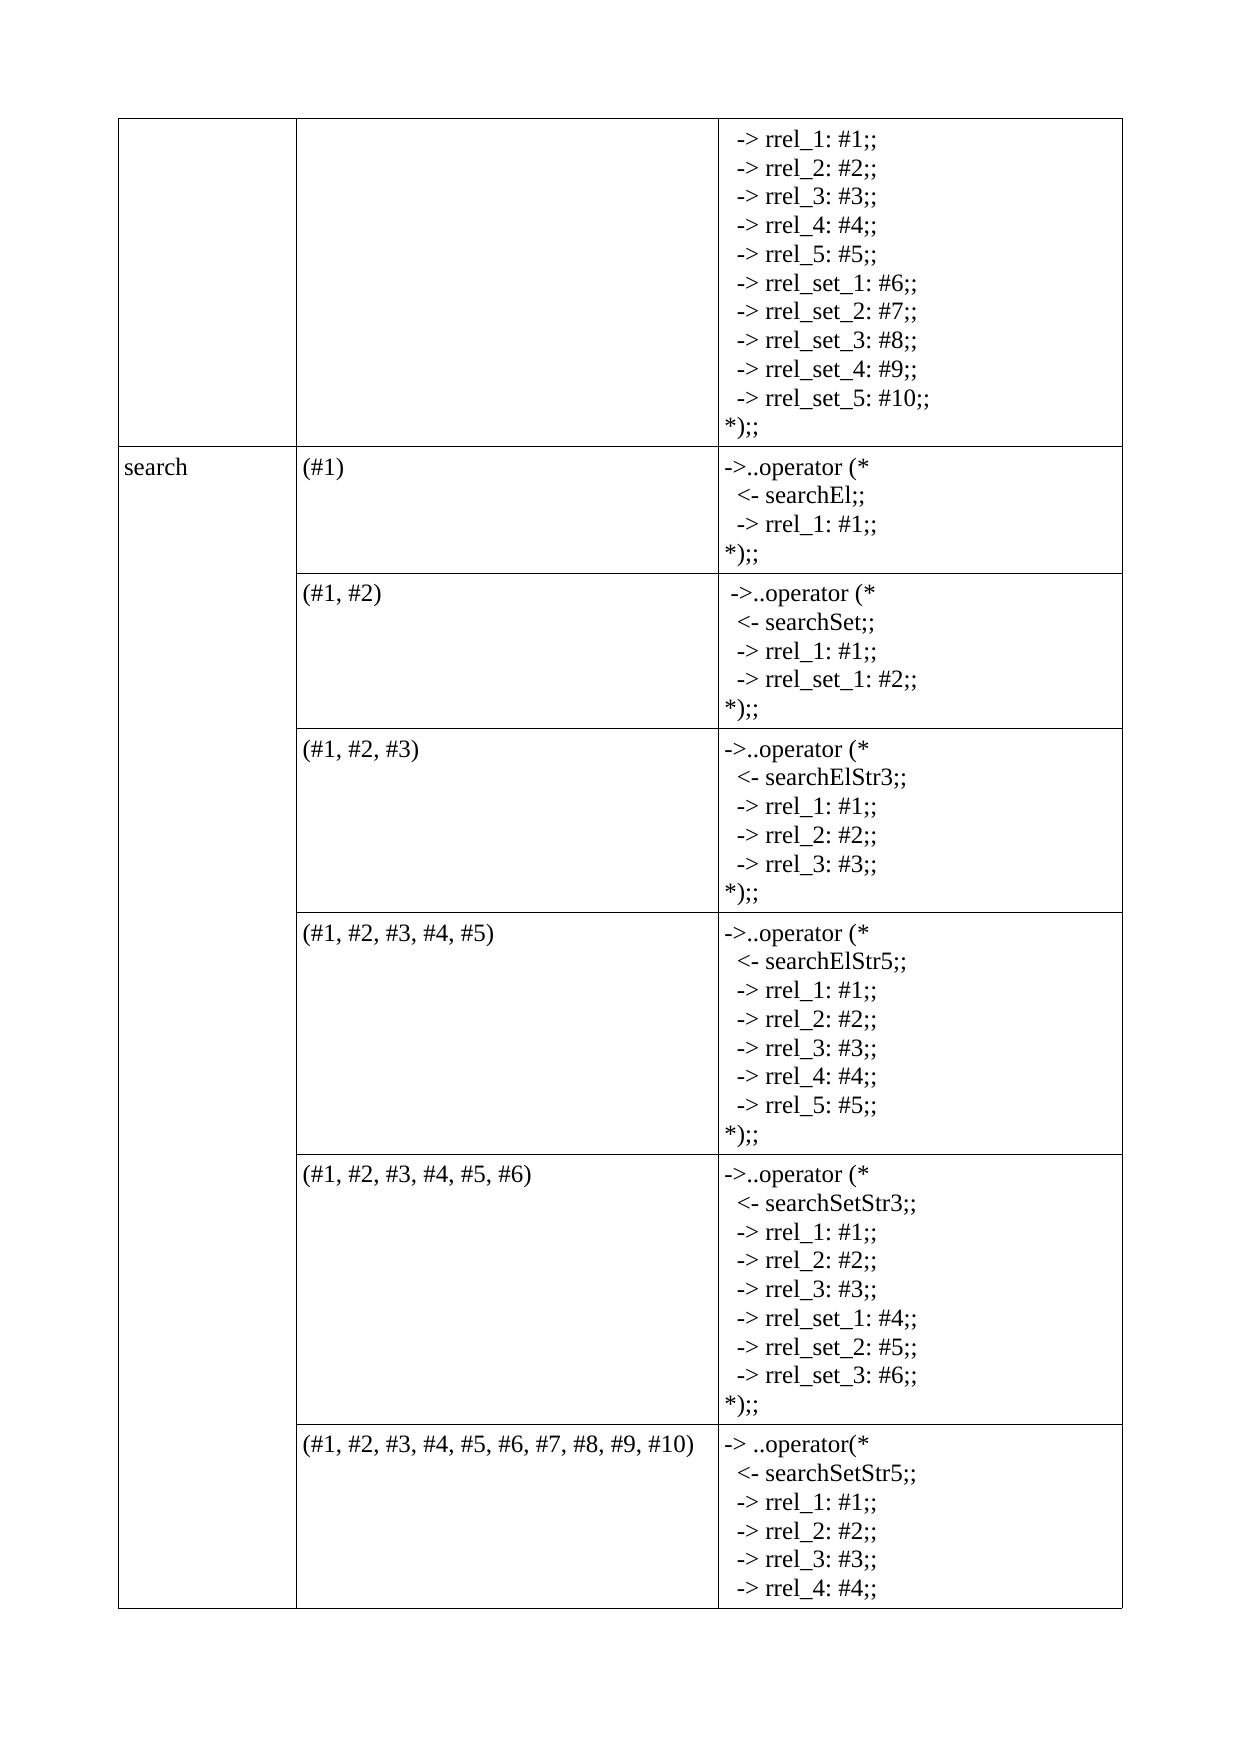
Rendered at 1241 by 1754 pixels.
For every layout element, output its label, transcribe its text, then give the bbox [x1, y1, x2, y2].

table_cell [119, 119, 296, 446]
table_cell ->..operator (* <- searchElStr5;; -> rrel_1: #1;; -> rrel_2: #2;; -> rrel_3: #3;; -> rrel_4: #4;; -> rrel_5: #5;; *);; [719, 913, 1122, 1153]
table_cell -> ..operator(* <- searchSetStr5;; -> rrel_1: #1;; -> rrel_2: #2;; -> rrel_3: #3;; -> rrel_4: #4;; [719, 1425, 1122, 1608]
table_cell search [119, 447, 296, 1608]
table_cell (#1, #2, #3, #4, #5, #6) [297, 1155, 718, 1424]
table_cell ->..operator (* <- searchEl;; -> rrel_1: #1;; *);; [719, 447, 1122, 572]
table_cell (#1) [297, 447, 718, 572]
table_cell (#1, #2, #3, #4, #5) [297, 913, 718, 1153]
table_cell ->..operator (* <- searchSetStr3;; -> rrel_1: #1;; -> rrel_2: #2;; -> rrel_3: #3;; -> rrel_set_1: #4;; -> rrel_set_2: #5;; -> rrel_set_3: #6;; *);; [719, 1155, 1122, 1424]
table_cell (#1, #2, #3, #4, #5, #6, #7, #8, #9, #10) [297, 1425, 718, 1608]
table_cell -> rrel_1: #1;; -> rrel_2: #2;; -> rrel_3: #3;; -> rrel_4: #4;; -> rrel_5: #5;; -> rrel_set_1: #6;; -> rrel_set_2: #7;; -> rrel_set_3: #8;; -> rrel_set_4: #9;; -> rrel_set_5: #10;; *);; [719, 119, 1122, 446]
table_cell ->..operator (* <- searchSet;; -> rrel_1: #1;; -> rrel_set_1: #2;; *);; [719, 574, 1122, 728]
table_cell ->..operator (* <- searchElStr3;; -> rrel_1: #1;; -> rrel_2: #2;; -> rrel_3: #3;; *);; [719, 729, 1122, 912]
table_cell [297, 119, 718, 446]
table_cell (#1, #2, #3) [297, 729, 718, 912]
table_cell (#1, #2) [297, 574, 718, 728]
